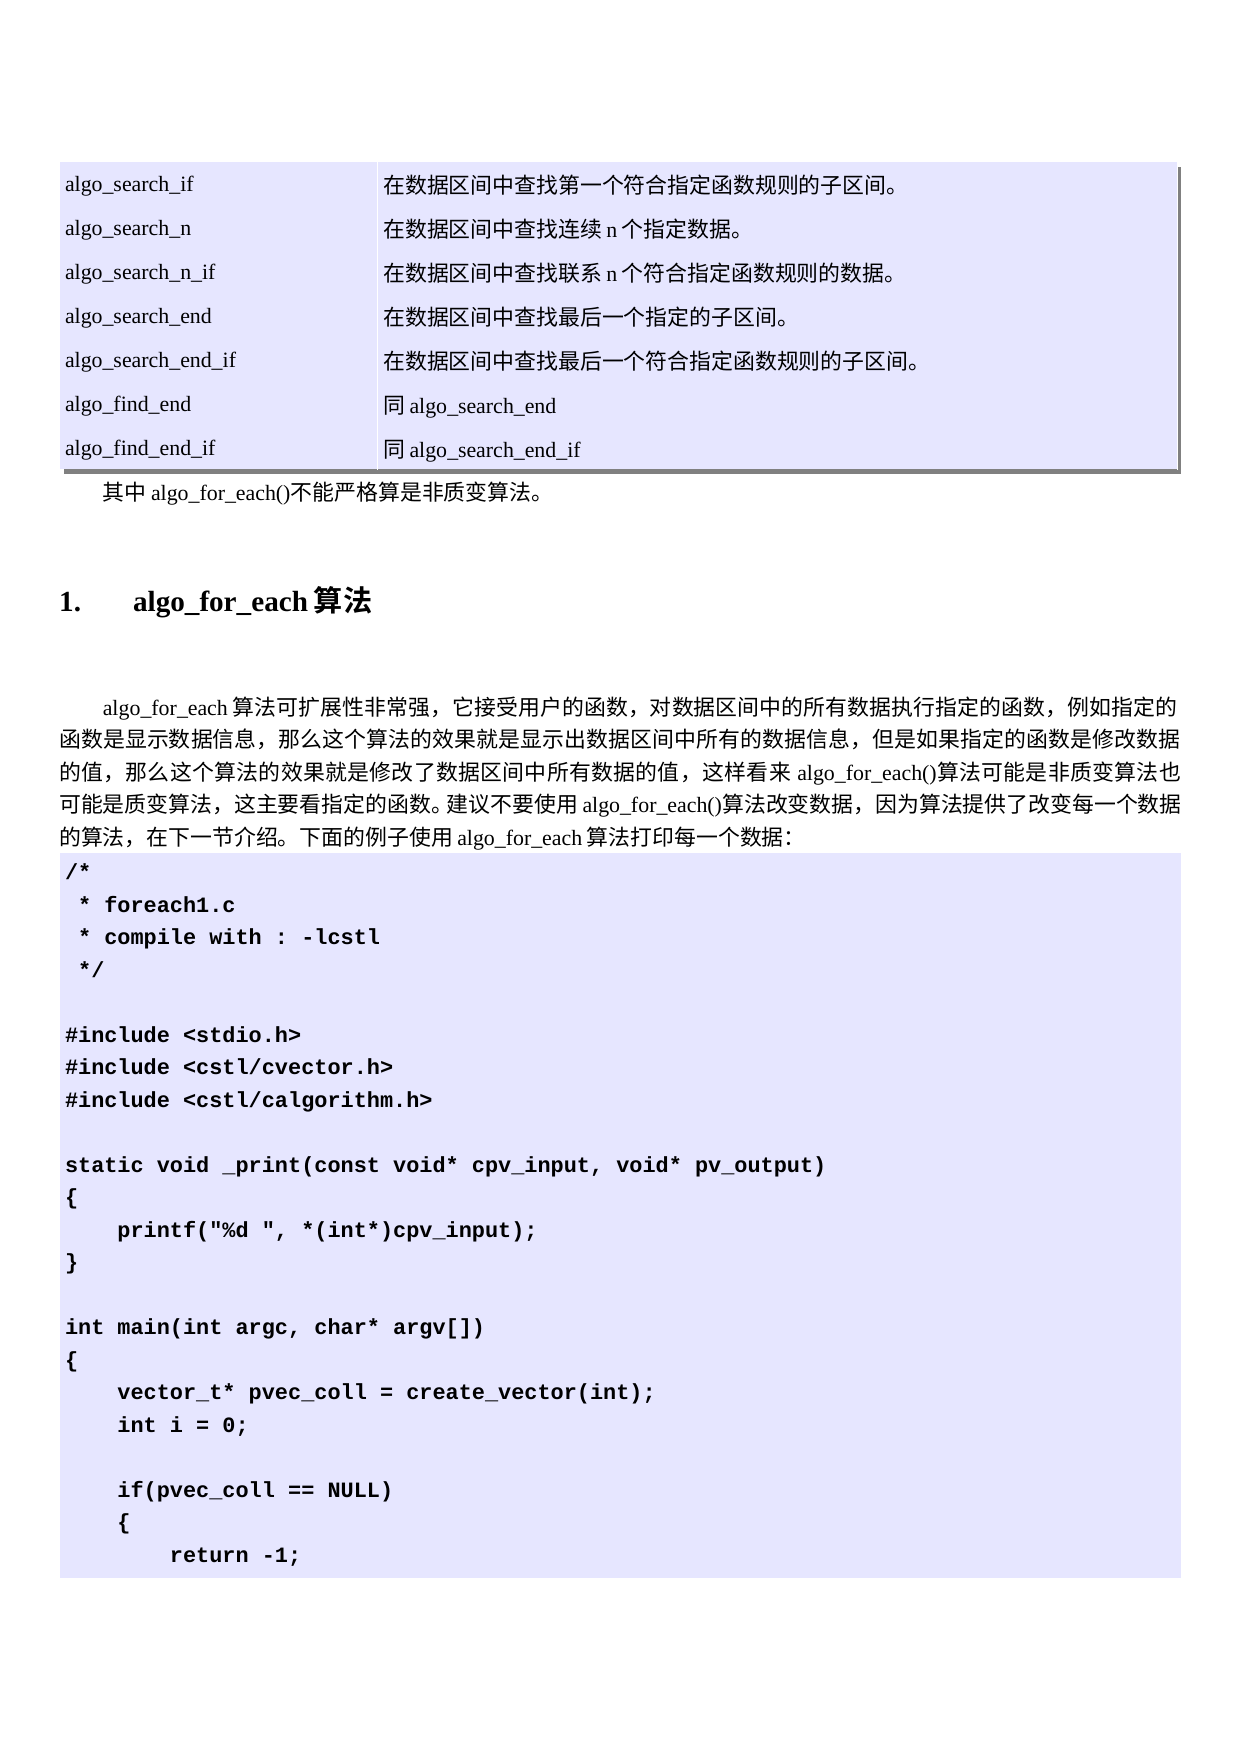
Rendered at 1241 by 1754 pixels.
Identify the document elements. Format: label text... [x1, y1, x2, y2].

table_cell 在数据区间中查找最后一个符合指定函数规则的子区间。 [378, 338, 1177, 382]
table_cell algo_search_end [60, 294, 377, 338]
table_cell 在数据区间中查找最后一个指定的子区间。 [378, 294, 1177, 338]
table_cell algo_search_n_if [60, 250, 377, 294]
subtitle algo_for_each算法 [59, 566, 1181, 631]
table_cell algo_search_if [60, 162, 377, 206]
table_cell 在数据区间中查找联系n个符合指定函数规则的数据。 [378, 250, 1177, 294]
table_cell 在数据区间中查找连续n个指定数据。 [378, 206, 1177, 250]
table_cell algo_search_n [60, 206, 377, 250]
table_cell algo_find_end_if [60, 426, 377, 469]
table_cell algo_find_end [60, 382, 377, 426]
table_header /* * foreach1.c * compile with : -lcstl */ #include <stdio.h> #include <cstl/cvector.h> #include <cstl/calgorithm.h> static void _print(const void* cpv_input, void* pv_output) { printf("%d ", *(int*)cpv_input); } int main(int argc, char* argv[]) { vector_t* pvec_coll = create_vector(int); int i = 0; if(pvec_coll == NULL) { return -1; [60, 853, 1181, 1578]
table_cell 在数据区间中查找第一个符合指定函数规则的子区间。 [378, 162, 1177, 206]
table_cell 同algo_search_end_if [378, 426, 1177, 469]
table_cell algo_search_end_if [60, 338, 377, 382]
table_cell 同algo_search_end [378, 382, 1177, 426]
text 其中algo_for_each()不能严格算是非质变算法。 [59, 474, 1181, 507]
text algo_for_each算法可扩展性非常强，它接受用户的函数，对数据区间中的所有数据执行指定的函数，例如指定的函数是显示数据信息，那么这个算法的效果就是显示出数据区间中所有的数据信息，但是如果指定的函数是修改数据的值，那么这个算法的效果就是修改了数据区间中所有数据的值，这样看来algo_for_each()算法可能是非质变算法也可能是质变算法，这主要看指定的函数。建议不要使用algo_for_each()算法改变数据，因为算法提供了改变每一个数据的算法，在下一节介绍。下面的例子使用algo_for_each算法打印每一个数据： [59, 689, 1181, 852]
